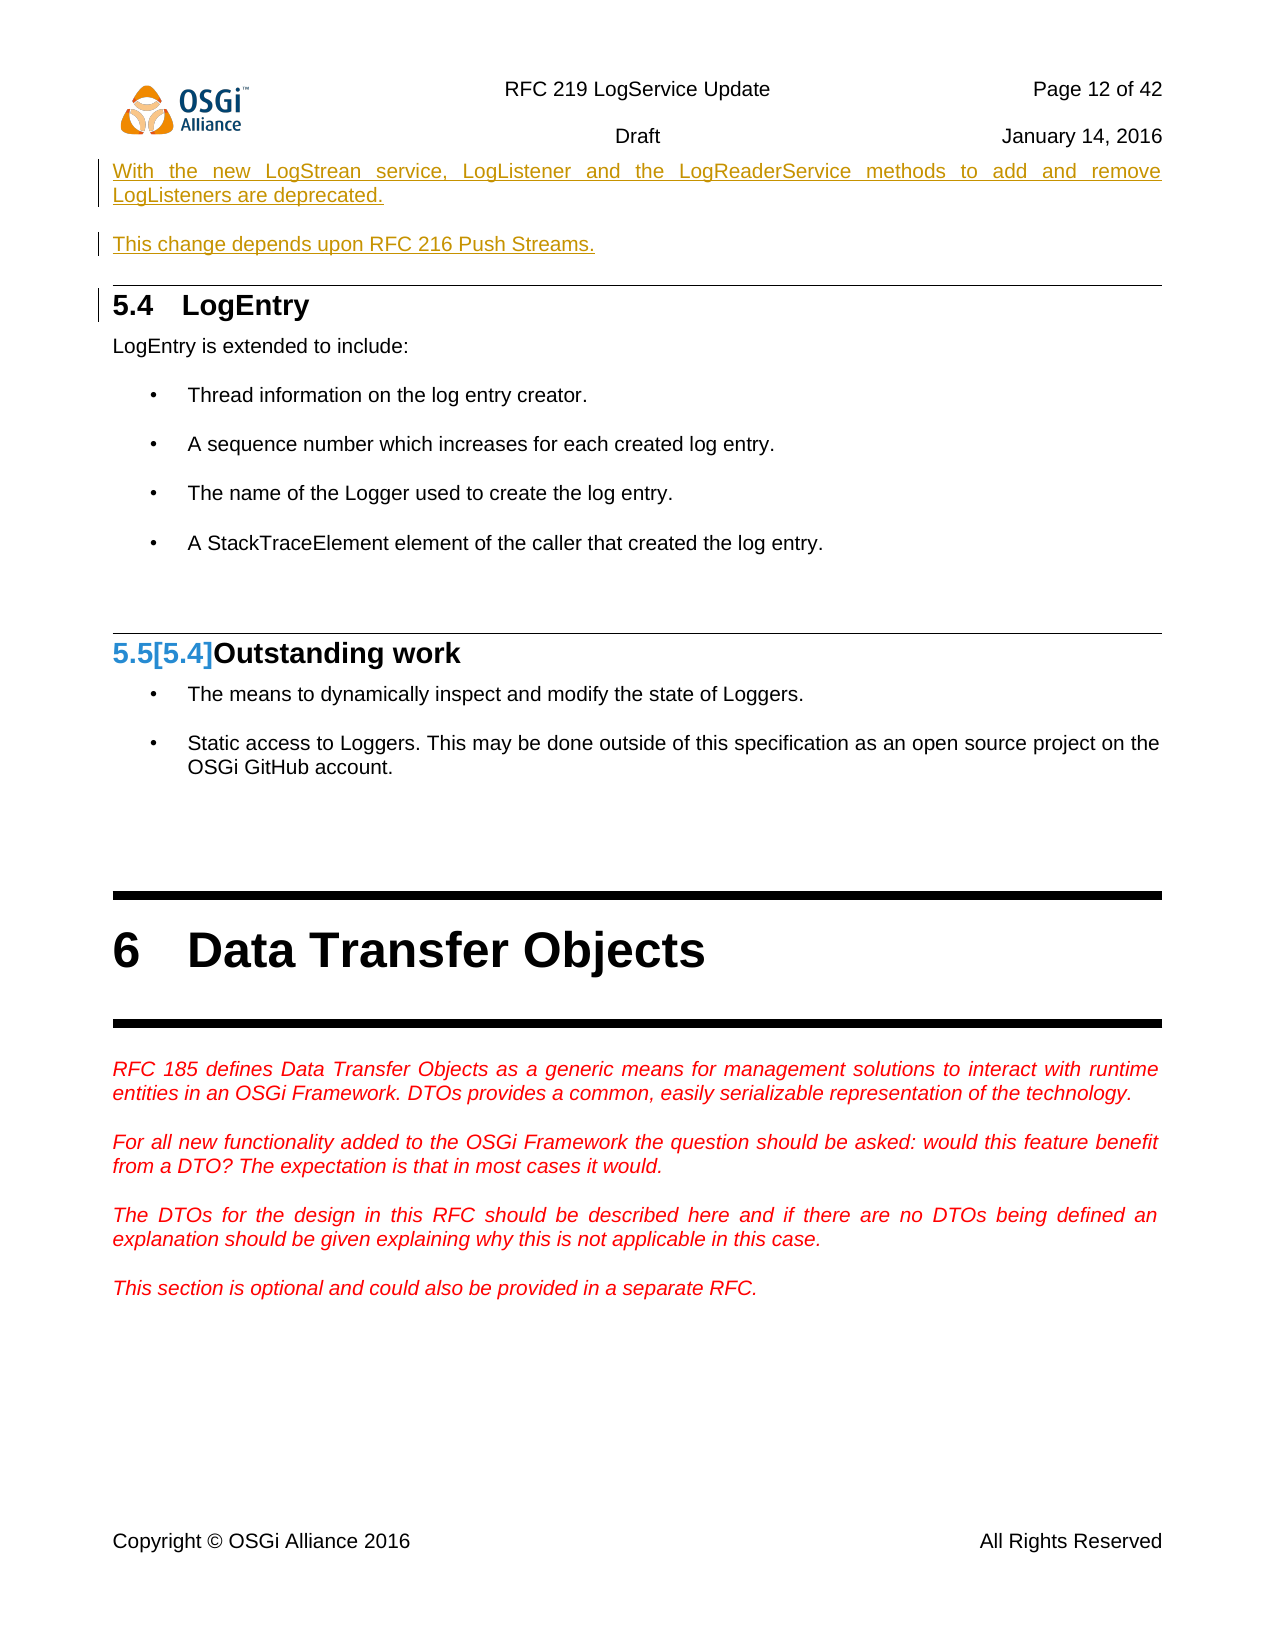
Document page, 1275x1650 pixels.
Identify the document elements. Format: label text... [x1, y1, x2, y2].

subtitle LogEntry [112, 286, 1162, 322]
list The name of the Logger used to create the log entry. [150, 481, 1162, 505]
subtitle Outstanding work [112, 634, 1162, 669]
list The means to dynamically inspect and modify the state of Loggers. [150, 682, 1162, 706]
list A sequence number which increases for each created log entry. [150, 432, 1162, 456]
list A StackTraceElement element of the caller that created the log entry. [150, 530, 1162, 554]
subtitle Data Transfer Objects [112, 892, 1162, 1028]
text This section is optional and could also be provided in a separate RFC. [112, 1276, 1162, 1300]
picture [113, 78, 257, 142]
text LogListeners are deprecated. [112, 181, 1162, 207]
text With the new LogStrean service, LogListener and the LogReaderService methods to add and remove [112, 159, 1162, 180]
text For all new functionality added to the OSGi Framework the question should be asked: would this feature benefit from a DTO? The expectation is that in most cases it would. [112, 1130, 1162, 1178]
text LogEntry is extended to include: [112, 334, 1162, 358]
text The DTOs for the design in this RFC should be described here and if there are no DTOs being defined an explanation should be given explaining why this is not applicable in this case. [112, 1203, 1162, 1251]
text RFC 185 defines Data Transfer Objects as a generic means for management solutions to interact with runtime entities in an OSGi Framework. DTOs provides a common, easily serializable representation of the technology. [112, 1057, 1162, 1105]
list Static access to Loggers. This may be done outside of this specification as an open source project on the OSGi GitHub account. [150, 731, 1162, 779]
list Thread information on the log entry creator. [150, 383, 1162, 407]
text This change depends upon RFC 216 Push Streams. [112, 232, 1162, 256]
